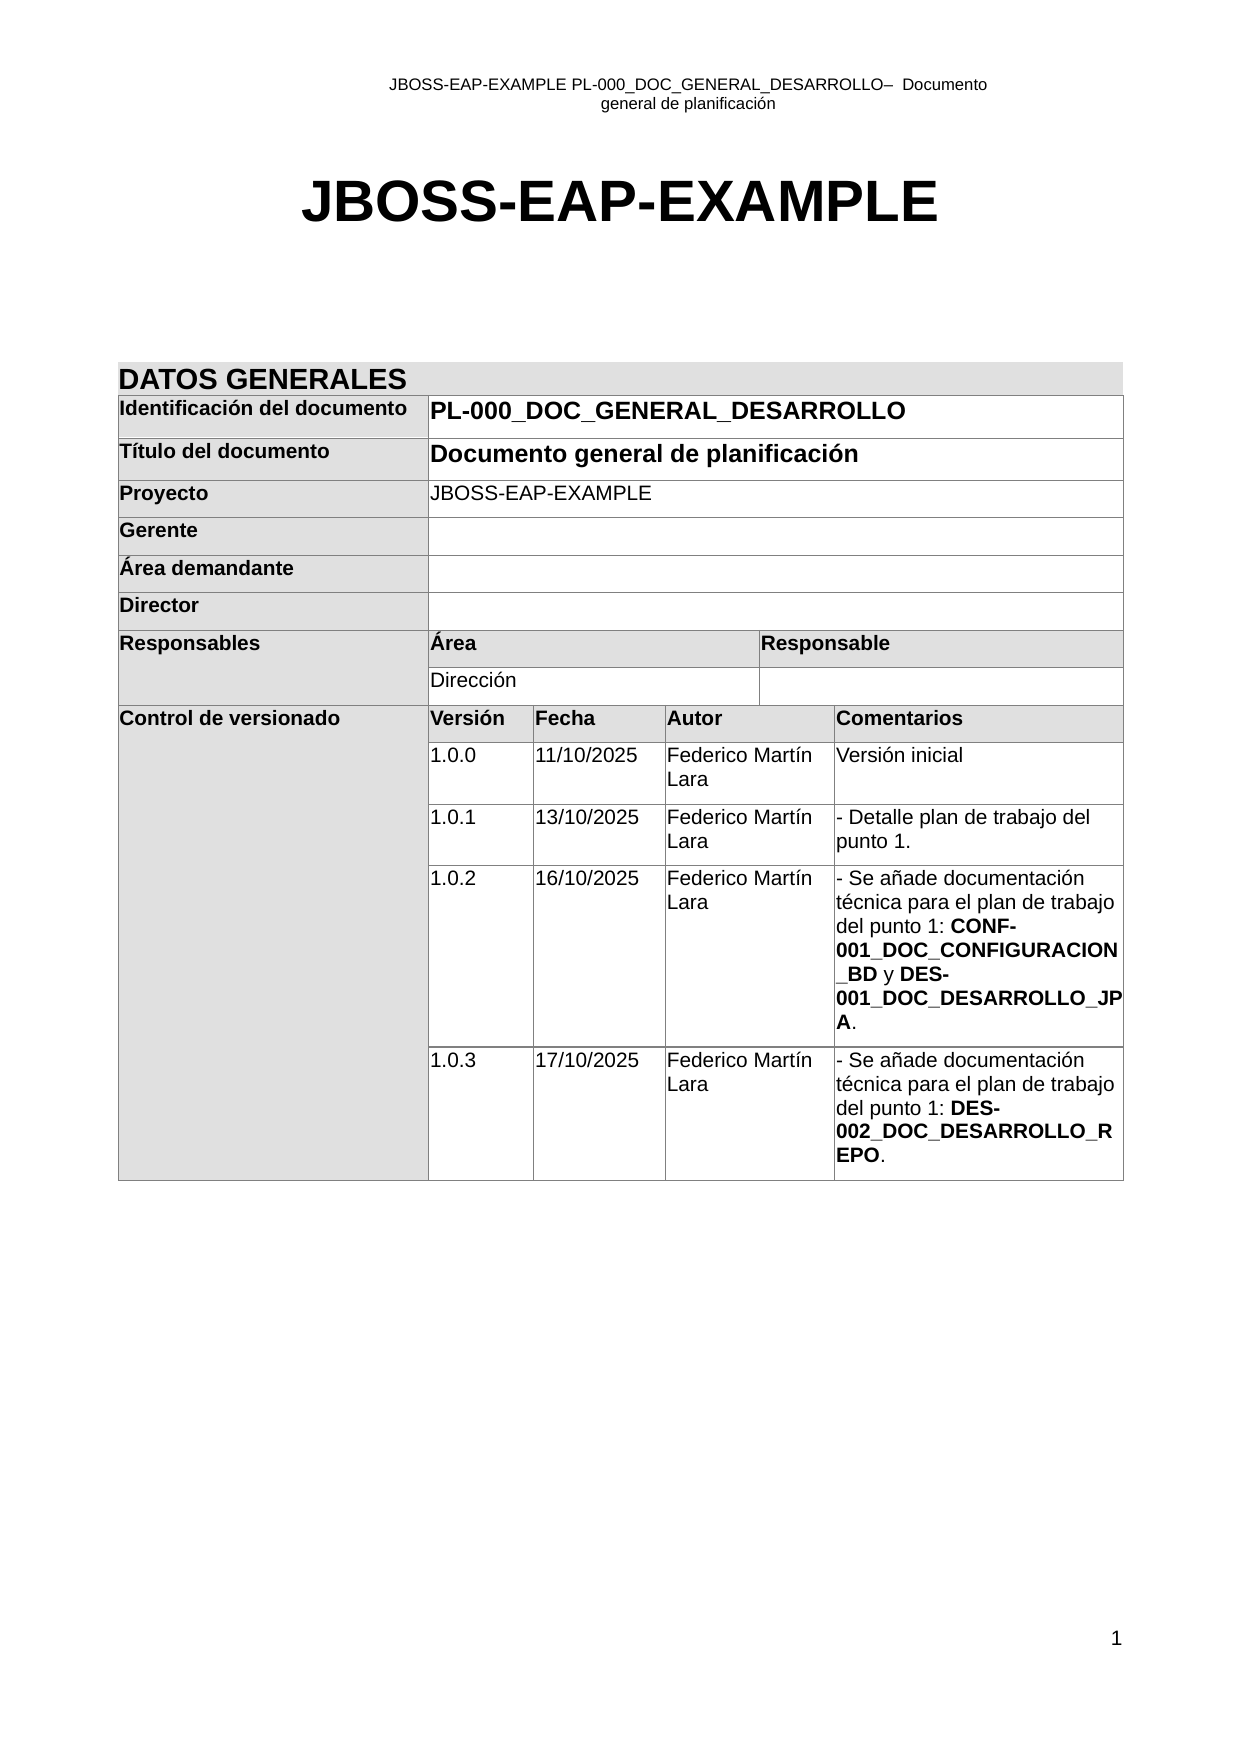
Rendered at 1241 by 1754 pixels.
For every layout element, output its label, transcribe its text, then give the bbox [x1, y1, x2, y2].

table_cell Federico Martín Lara [666, 1048, 834, 1180]
table_cell Proyecto [119, 481, 428, 517]
table_cell Identificación del documento [119, 396, 428, 437]
table_cell - Detalle plan de trabajo del punto 1. [835, 805, 1123, 865]
table_cell Área [429, 631, 759, 667]
table_cell JBOSS-EAP-EXAMPLE [429, 481, 1123, 517]
table_cell [429, 518, 1123, 555]
table_cell 13/10/2025 [534, 805, 665, 865]
table_cell Versión [429, 706, 533, 742]
table_cell Federico Martín Lara [666, 805, 834, 865]
table_cell Control de versionado [119, 706, 428, 1180]
table_cell Federico Martín Lara [666, 743, 834, 804]
table_cell [429, 556, 1123, 592]
table_cell Versión inicial [835, 743, 1123, 804]
table_cell - Se añade documentación técnica para el plan de trabajo del punto 1: DES-002_DOC_DESARROLLO_REPO. [835, 1048, 1123, 1180]
table_cell 17/10/2025 [534, 1048, 665, 1180]
table_cell 16/10/2025 [534, 866, 665, 1046]
table_cell 1.0.2 [429, 866, 533, 1046]
table_cell Documento general de planificación [429, 439, 1123, 480]
table_cell Comentarios [835, 706, 1123, 742]
table_cell Responsable [760, 631, 1123, 667]
text JBOSS-EAP-EXAMPLE [118, 167, 1122, 234]
table_cell 1.0.1 [429, 805, 533, 865]
table_cell [429, 593, 1123, 630]
table_cell 11/10/2025 [534, 743, 665, 804]
table_cell Gerente [119, 518, 428, 555]
table_cell 1.0.0 [429, 743, 533, 804]
table_header DATOS GENERALES [118, 362, 1123, 395]
table_cell Federico Martín Lara [666, 866, 834, 1046]
table_cell Director [119, 593, 428, 630]
table_cell - Se añade documentación técnica para el plan de trabajo del punto 1: CONF-001_DOC_CONFIGURACION_BD y DES-001_DOC_DESARROLLO_JPA. [835, 866, 1123, 1046]
table_cell PL-000_DOC_GENERAL_DESARROLLO [429, 396, 1123, 437]
table_cell Responsables [119, 631, 428, 705]
table_cell [760, 668, 1123, 705]
table_cell Dirección [429, 668, 759, 705]
table_cell 1.0.3 [429, 1048, 533, 1180]
table_cell Fecha [534, 706, 665, 742]
table_cell Autor [666, 706, 834, 742]
table_cell Título del documento [119, 439, 428, 480]
table_cell Área demandante [119, 556, 428, 592]
